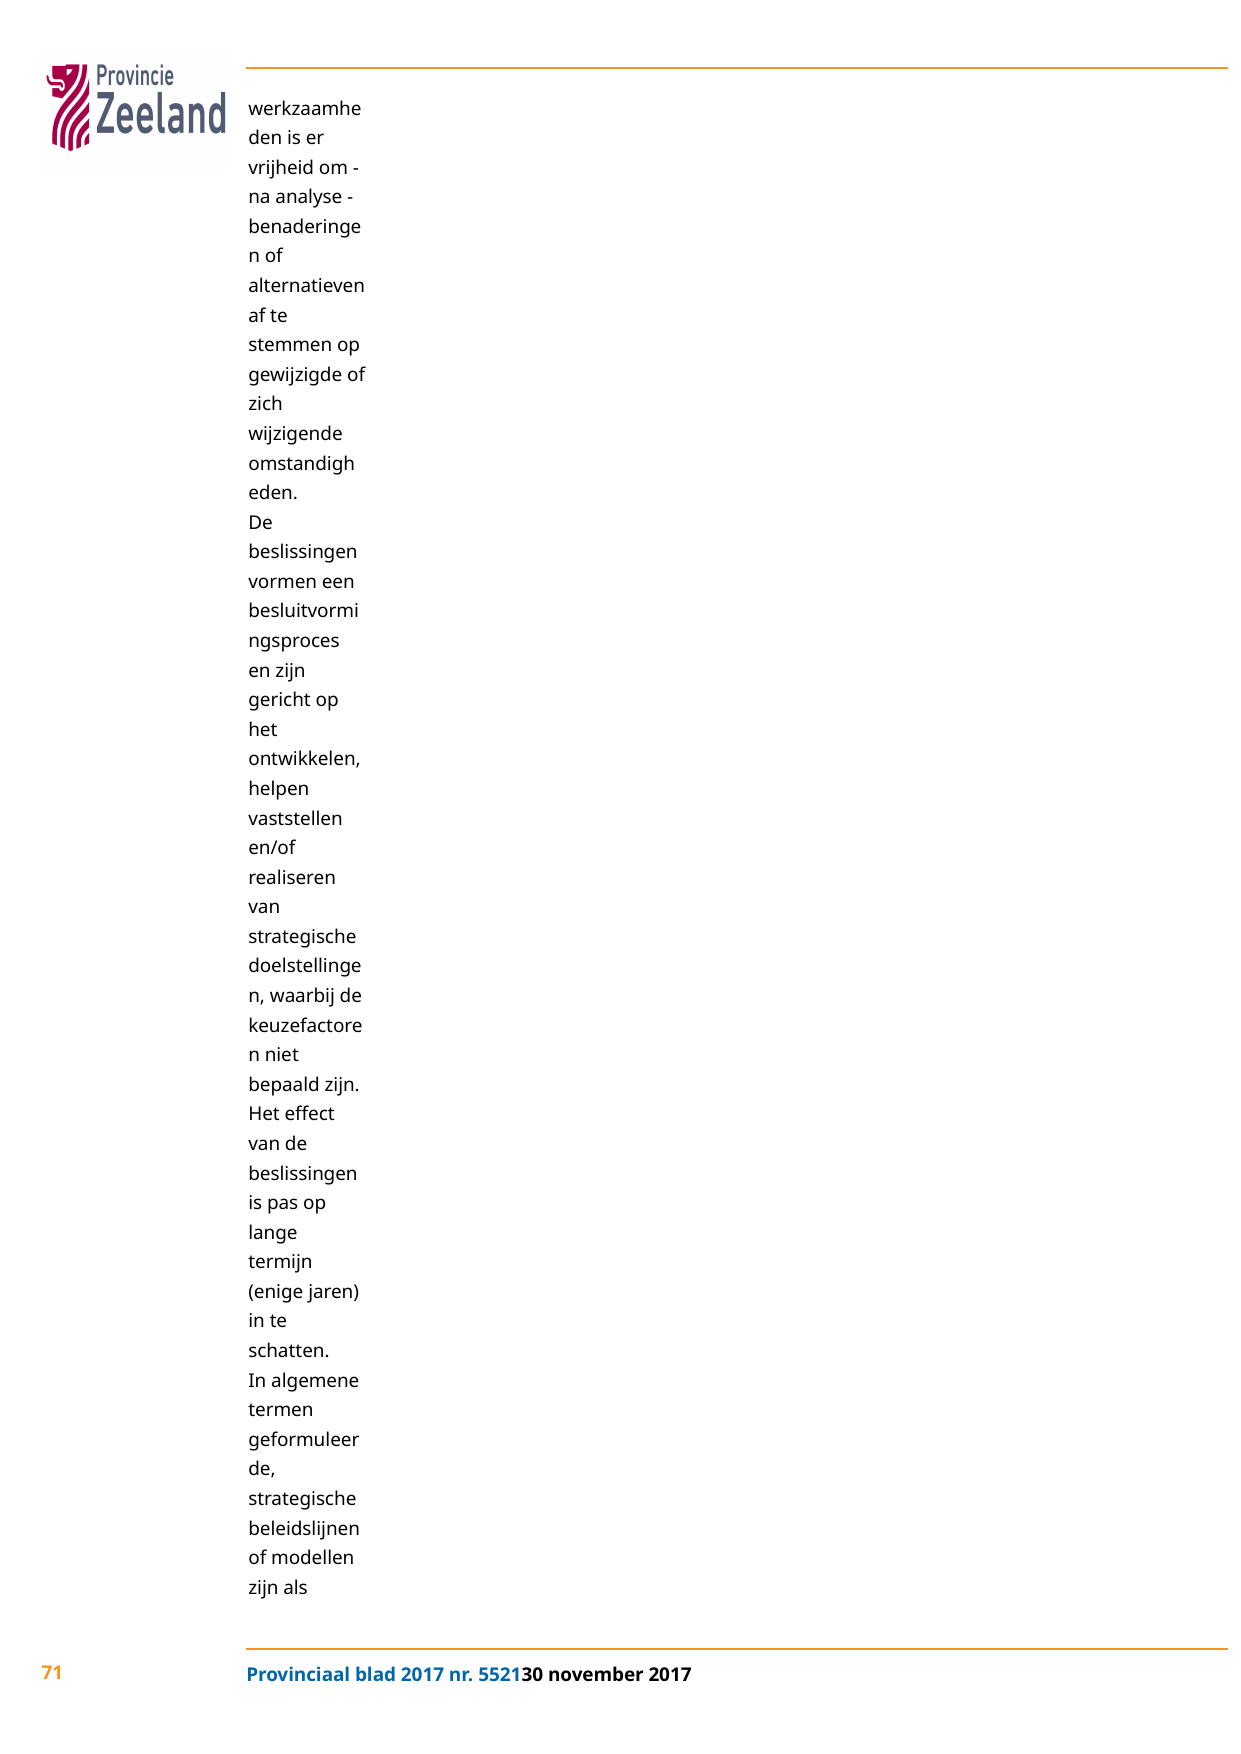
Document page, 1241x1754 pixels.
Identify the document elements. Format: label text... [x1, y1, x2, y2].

table_cell [1039, 95, 1152, 1600]
table_cell [590, 95, 702, 1600]
picture [41, 47, 231, 172]
table_cell [702, 95, 814, 1600]
table_cell [815, 95, 927, 1600]
table_cell [478, 95, 590, 1600]
table_cell [927, 95, 1039, 1600]
table_cell [365, 95, 477, 1600]
table_cell werkzaamheden is er vrijheid om - na analyse - benaderingen of alternatieven af te stemmen op gewijzigde of zich wijzigende omstandigheden. De beslissingen vormen een besluitvormingsproces en zijn gericht op het ontwikkelen, helpen vaststellen en/of realiseren van strategische doelstellingen, waarbij de keuzefactoren niet bepaald zijn. Het effect van de beslissingen is pas op lange termijn (enige jaren) in te schatten. In algemene termen geformuleerde, strategische beleidslijnen of modellen zijn als [248, 95, 365, 1600]
